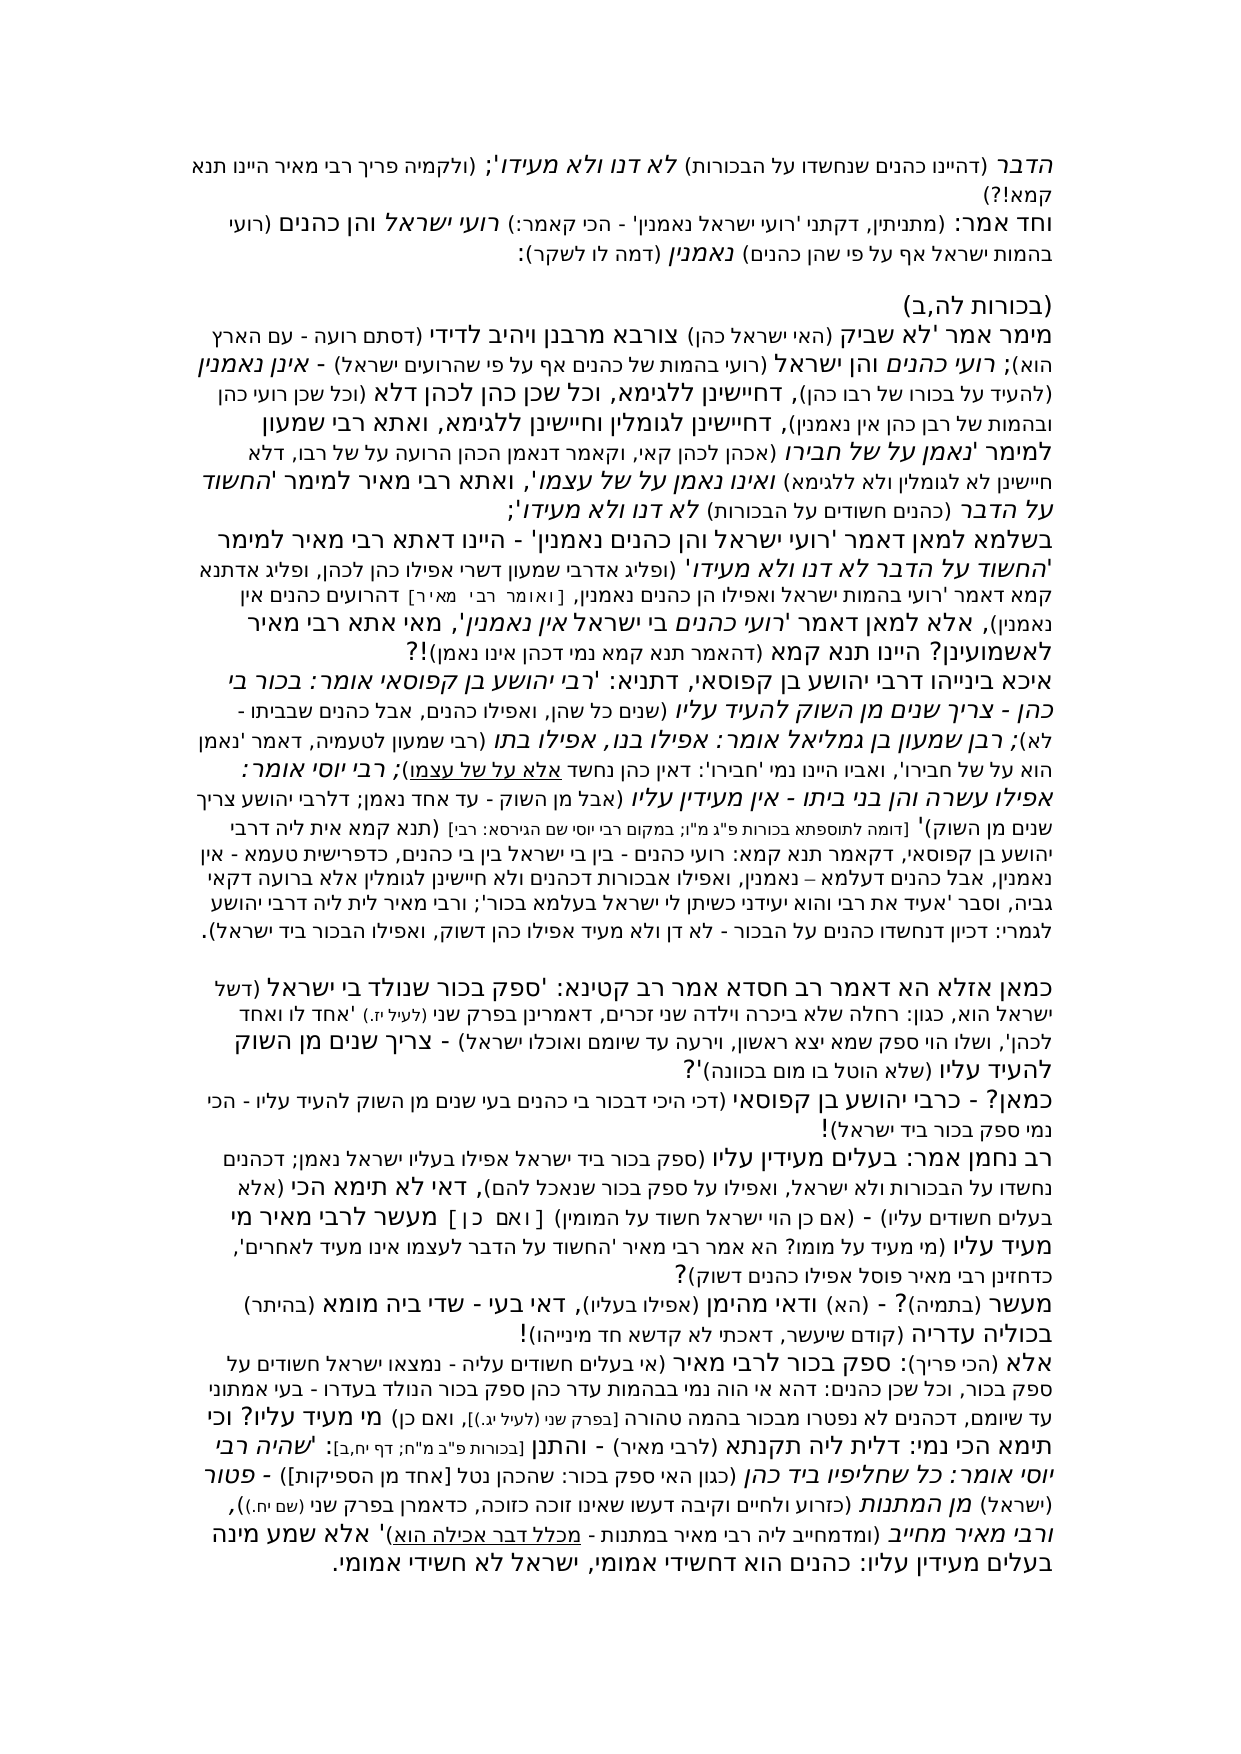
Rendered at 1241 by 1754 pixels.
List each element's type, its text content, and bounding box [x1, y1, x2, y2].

text (בכורות לה,ב) [187, 291, 1053, 320]
text הדבר (דהיינו כהנים שנחשדו על הבכורות) לא דנו ולא מעידו'; (ולקמיה פריך רבי מאיר היינו תנא קמא!?) [187, 150, 1053, 208]
text איכא בינייהו דרבי יהושע בן קפוסאי, דתניא: 'רבי יהושע בן קפוסאי אומר: בכור בי כהן - צריך שנים מן השוק להעיד עליו (שנים כל שהן, ואפילו כהנים, אבל כהנים שבביתו - לא); רבן שמעון בן גמליאל אומר: אפילו בנו, אפילו בתו (רבי שמעון לטעמיה, דאמר 'נאמן הוא על של חבירו', ואביו היינו נמי 'חבירו': דאין כהן נחשד אלא על של עצמו); רבי יוסי אומר: אפילו עשרה והן בני ביתו - אין מעידין עליו (אבל מן השוק - עד אחד נאמן; דלרבי יהושע צריך שנים מן השוק)' [דומה לתוספתא בכורות פ"ג מ"ו; במקום רבי יוסי שם הגירסא: רבי] (תנא קמא אית ליה דרבי יהושע בן קפוסאי, דקאמר תנא קמא: רועי כהנים - בין בי ישראל בין בי כהנים, כדפרישית טעמא - אין נאמנין, אבל כהנים דעלמא – נאמנין, ואפילו אבכורות דכהנים ולא חיישינן לגומלין אלא ברועה דקאי גביה, וסבר 'אעיד את רבי והוא יעידני כשיתן לי ישראל בעלמא בכור'; ורבי מאיר לית ליה דרבי יהושע לגמרי: דכיון דנחשדו כהנים על הבכור - לא דן ולא מעיד אפילו כהן דשוק, ואפילו הבכור ביד ישראל). [187, 666, 1053, 944]
text כמאן? - כרבי יהושע בן קפוסאי (דכי היכי דבכור בי כהנים בעי שנים מן השוק להעיד עליו - הכי נמי ספק בכור ביד ישראל)! [187, 1085, 1053, 1143]
text וחד אמר: (מתניתין, דקתני 'רועי ישראל נאמנין' - הכי קאמר:) רועי ישראל והן כהנים (רועי בהמות ישראל אף על פי שהן כהנים) נאמנין (דמה לו לשקר): [187, 208, 1053, 267]
text מימר אמר 'לא שביק (האי ישראל כהן) צורבא מרבנן ויהיב לדידי (דסתם רועה - עם הארץ הוא); רועי כהנים והן ישראל (רועי בהמות של כהנים אף על פי שהרועים ישראל) - אינן נאמנין (להעיד על בכורו של רבו כהן), דחיישינן ללגימא, וכל שכן כהן לכהן דלא (וכל שכן רועי כהן ובהמות של רבן כהן אין נאמנין), דחיישינן לגומלין וחיישינן ללגימא, ואתא רבי שמעון למימר 'נאמן על של חבירו (אכהן לכהן קאי, וקאמר דנאמן הכהן הרועה על של רבו, דלא חיישינן לא לגומלין ולא ללגימא) ואינו נאמן על של עצמו', ואתא רבי מאיר למימר 'החשוד על הדבר (כהנים חשודים על הבכורות) לא דנו ולא מעידו'; [187, 320, 1053, 525]
text רב נחמן אמר: בעלים מעידין עליו (ספק בכור ביד ישראל אפילו בעליו ישראל נאמן; דכהנים נחשדו על הבכורות ולא ישראל, ואפילו על ספק בכור שנאכל להם), דאי לא תימא הכי (אלא בעלים חשודים עליו) - (אם כן הוי ישראל חשוד על המומין) [ואם כן] מעשר לרבי מאיר מי מעיד עליו (מי מעיד על מומו? הא אמר רבי מאיר 'החשוד על הדבר לעצמו אינו מעיד לאחרים', כדחזינן רבי מאיר פוסל אפילו כהנים דשוק)? [187, 1143, 1053, 1290]
text בשלמא למאן דאמר 'רועי ישראל והן כהנים נאמנין' - היינו דאתא רבי מאיר למימר 'החשוד על הדבר לא דנו ולא מעידו' (ופליג אדרבי שמעון דשרי אפילו כהן לכהן, ופליג אדתנא קמא דאמר 'רועי בהמות ישראל ואפילו הן כהנים נאמנין, [ואומר רבי מאיר] דהרועים כהנים אין נאמנין), אלא למאן דאמר 'רועי כהנים בי ישראל אין נאמנין', מאי אתא רבי מאיר לאשמועינן? היינו תנא קמא (דהאמר תנא קמא נמי דכהן אינו נאמן)!? [187, 525, 1053, 666]
text אלא (הכי פריך): ספק בכור לרבי מאיר (אי בעלים חשודים עליה - נמצאו ישראל חשודים על ספק בכור, וכל שכן כהנים: דהא אי הוה נמי בבהמות עדר כהן ספק בכור הנולד בעדרו - בעי אמתוני עד שיומם, דכהנים לא נפטרו מבכור בהמה טהורה [בפרק שני (לעיל יג.)], ואם כן) מי מעיד עליו? וכי תימא הכי נמי: דלית ליה תקנתא (לרבי מאיר) - והתנן [בכורות פ"ב מ"ח; דף יח,ב]: 'שהיה רבי יוסי אומר: כל שחליפיו ביד כהן (כגון האי ספק בכור: שהכהן נטל [אחד מן הספיקות]) - פטור (ישראל) מן המתנות (כזרוע ולחיים וקיבה דעשו שאינו זוכה כזוכה, כדאמרן בפרק שני (שם יח.)), ורבי מאיר מחייב (ומדמחייב ליה רבי מאיר במתנות - מכלל דבר אכילה הוא)' אלא שמע מינה בעלים מעידין עליו: כהנים הוא דחשידי אמומי, ישראל לא חשידי אמומי. [187, 1348, 1053, 1577]
text מעשר (בתמיה)? - (הא) ודאי מהימן (אפילו בעליו), דאי בעי - שדי ביה מומא (בהיתר) בכוליה עדריה (קודם שיעשר, דאכתי לא קדשא חד מינייהו)! [187, 1290, 1053, 1348]
text כמאן אזלא הא דאמר רב חסדא אמר רב קטינא: 'ספק בכור שנולד בי ישראל (דשל ישראל הוא, כגון: רחלה שלא ביכרה וילדה שני זכרים, דאמרינן בפרק שני (לעיל יז.) 'אחד לו ואחד לכהן', ושלו הוי ספק שמא יצא ראשון, וירעה עד שיומם ואוכלו ישראל) - צריך שנים מן השוק להעיד עליו (שלא הוטל בו מום בכוונה)'? [187, 973, 1053, 1085]
